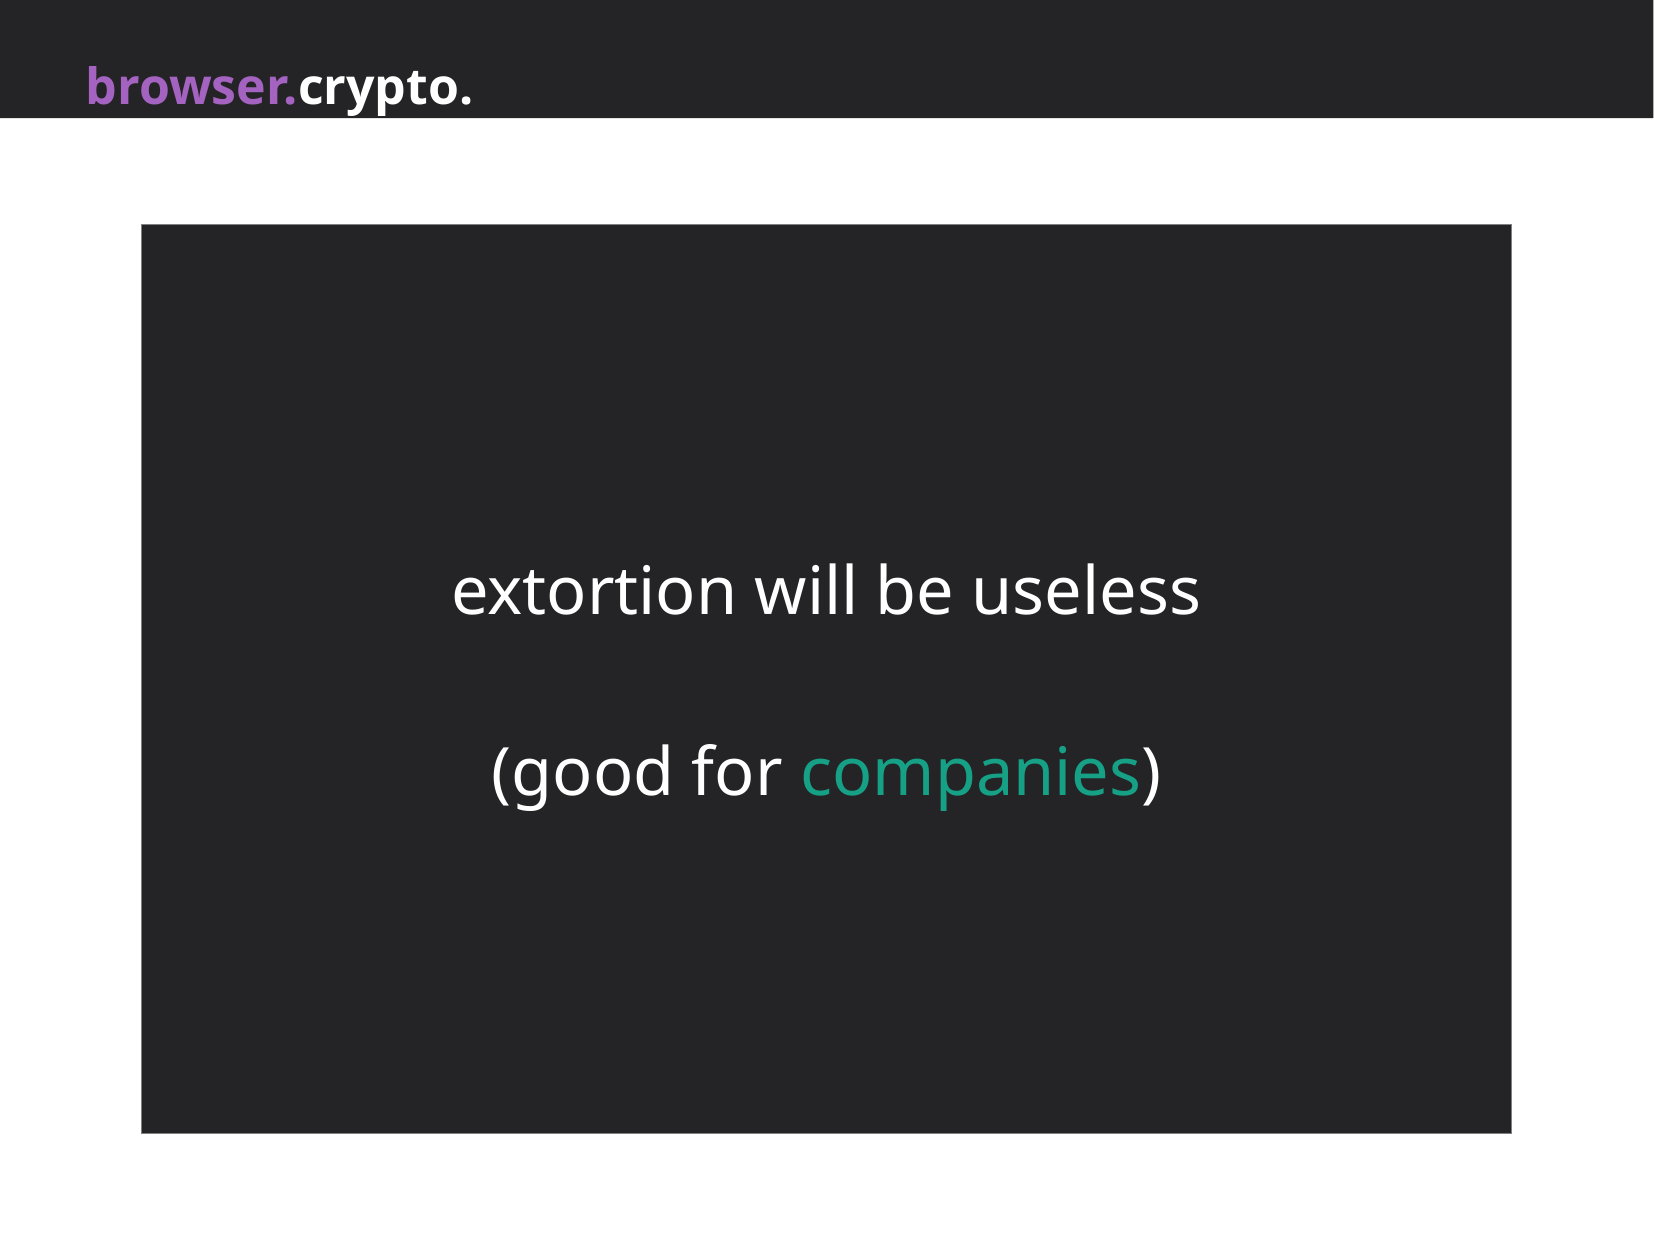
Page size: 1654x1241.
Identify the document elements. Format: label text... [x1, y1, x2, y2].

text_box [0, 0, 1654, 119]
text_box [165, 531, 1441, 1087]
text_box extortion will be useless (good for companies) [141, 224, 1512, 1134]
text_box browser.crypto. [70, 43, 567, 119]
